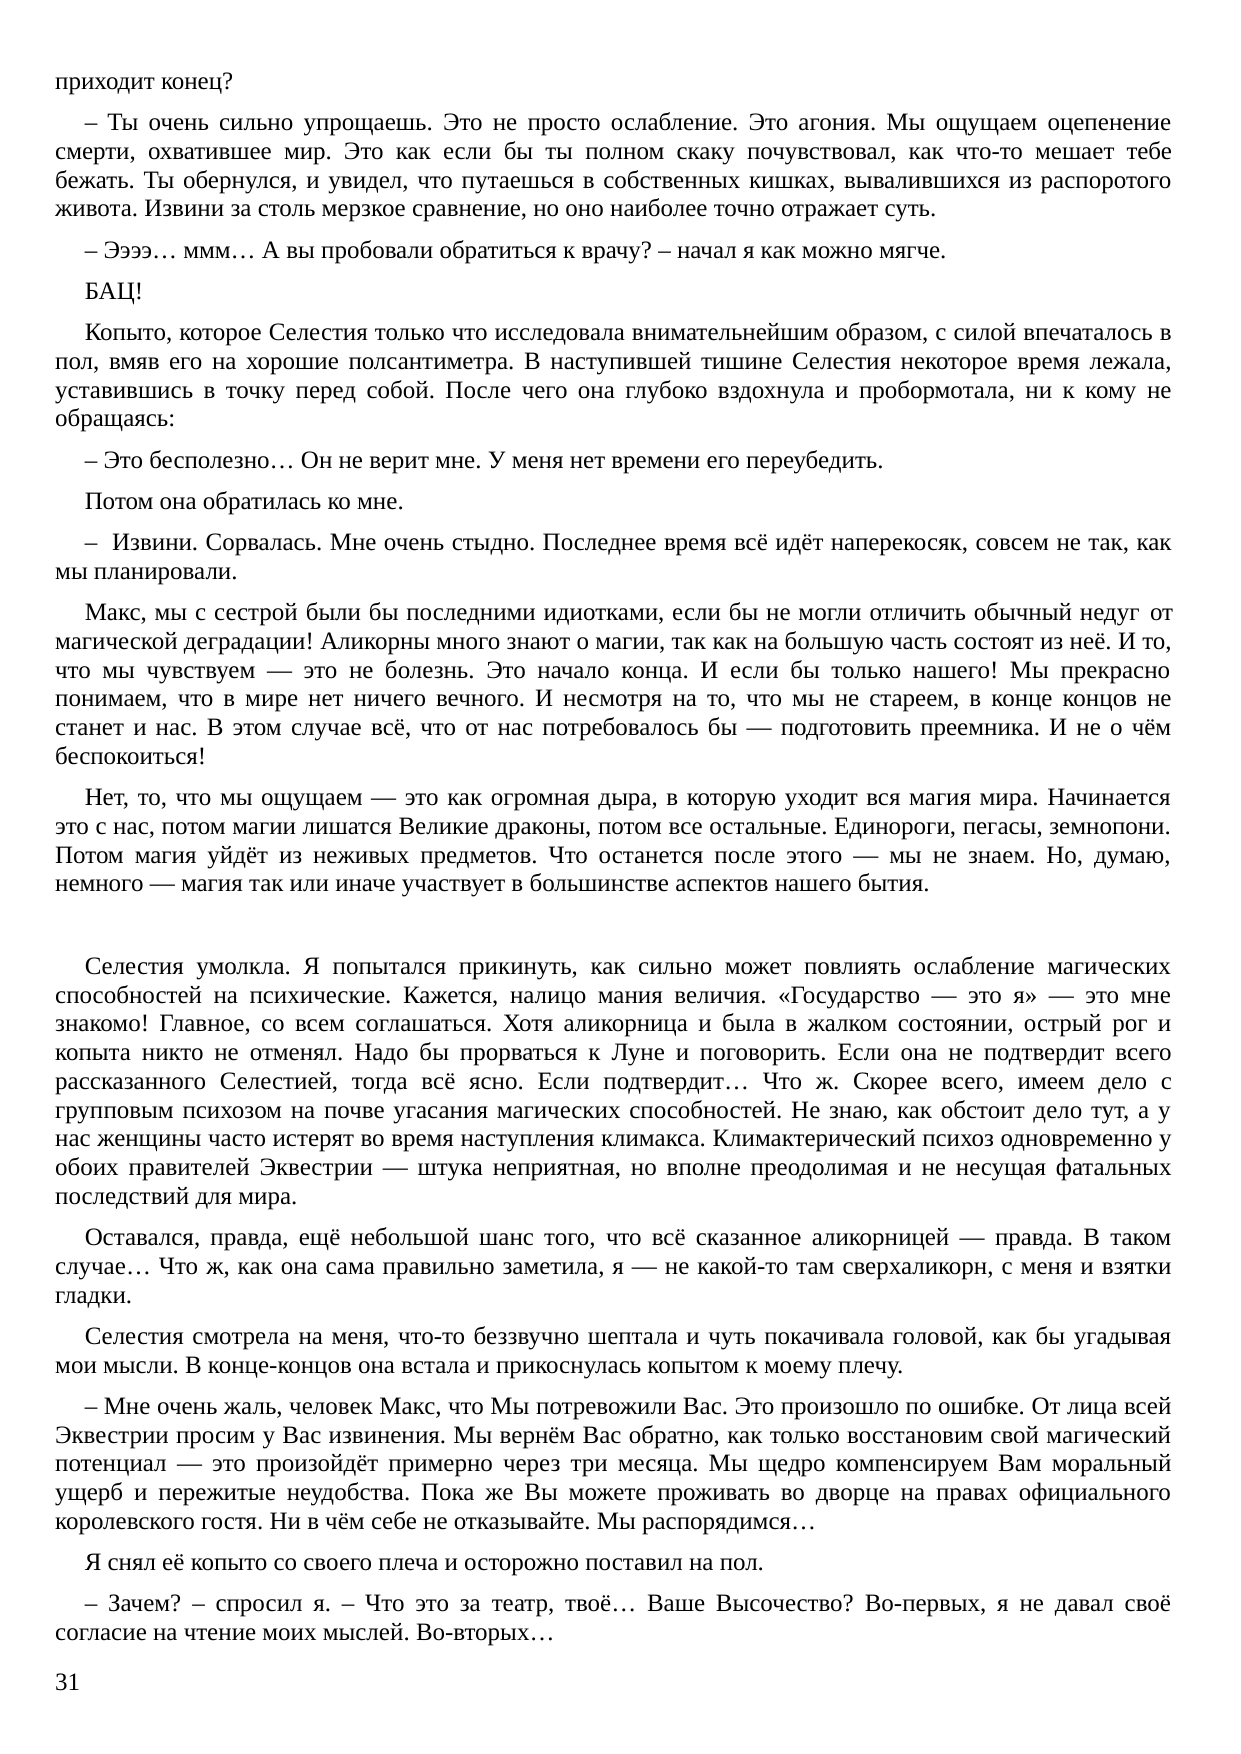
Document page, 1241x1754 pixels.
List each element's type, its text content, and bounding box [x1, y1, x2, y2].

text Оставался, правда, ещё небольшой шанс того, что всё сказанное аликорницей — правда. В таком случае… Что ж, как она сама правильно заметила, я — не какой-то там сверхаликорн, с меня и взятки гладки. [55, 1222, 1173, 1308]
text – Это бесполезно… Он не верит мне. У меня нет времени его переубедить. [55, 445, 1173, 473]
text Я снял её копыто со своего плеча и осторожно поставил на пол. [55, 1547, 1173, 1576]
text Копыто, которое Селестия только что исследовала внимательнейшим образом, с силой впечаталось в пол, вмяв его на хорошие полсантиметра. В наступившей тишине Селестия некоторое время лежала, уставившись в точку перед собой. После чего она глубоко вздохнула и пробормотала, ни к кому не обращаясь: [55, 317, 1173, 432]
text Селестия смотрела на меня, что-то беззвучно шептала и чуть покачивала головой, как бы угадывая мои мысли. В конце-концов она встала и прикоснулась копытом к моему плечу. [55, 1321, 1173, 1378]
text Нет, то, что мы ощущаем — это как огромная дыра, в которую уходит вся магия мира. Начинается это с нас, потом магии лишатся Великие драконы, потом все остальные. Единороги, пегасы, земнопони. Потом магия уйдёт из неживых предметов. Что останется после этого — мы не знаем. Но, думаю, немного — магия так или иначе участвует в большинстве аспектов нашего бытия. [55, 782, 1173, 897]
text Макс, мы с сестрой были бы последними идиотками, если бы не могли отличить обычный недуг от магической деградации! Аликорны много знают о магии, так как на большую часть состоят из неё. И то, что мы чувствуем — это не болезнь. Это начало конца. И если бы только нашего! Мы прекрасно понимаем, что в мире нет ничего вечного. И несмотря на то, что мы не стареем, в конце концов не станет и нас. В этом случае всё, что от нас потребовалось бы — подготовить преемника. И не о чём беспокоиться! [55, 597, 1173, 770]
text – Мне очень жаль, человек Макс, что Мы потревожили Вас. Это произошло по ошибке. От лица всей Эквестрии просим у Вас извинения. Мы вернём Вас обратно, как только восстановим свой магический потенциал — это произойдёт примерно через три месяца. Мы щедро компенсируем Вам моральный ущерб и пережитые неудобства. Пока же Вы можете проживать во дворце на правах официального королевского гостя. Ни в чём себе не отказывайте. Мы распорядимся… [55, 1391, 1173, 1535]
text приходит конец? [55, 66, 1173, 95]
text – Зачем? – спросил я. – Что это за театр, твоё… Ваше Высочество? Во-первых, я не давал своё согласие на чтение моих мыслей. Во-вторых… [55, 1588, 1173, 1646]
text – Ты очень сильно упрощаешь. Это не просто ослабление. Это агония. Мы ощущаем оцепенение смерти, охватившее мир. Это как если бы ты полном скаку почувствовал, как что-то мешает тебе бежать. Ты обернулся, и увидел, что путаешься в собственных кишках, вывалившихся из распоротого живота. Извини за столь мерзкое сравнение, но оно наиболее точно отражает суть. [55, 107, 1173, 222]
text БАЦ! [55, 276, 1173, 305]
text – Ээээ… ммм… А вы пробовали обратиться к врачу? – начал я как можно мягче. [55, 235, 1173, 263]
text Потом она обратилась ко мне. [55, 486, 1173, 515]
text Селестия умолкла. Я попытался прикинуть, как сильно может повлиять ослабление магических способностей на психические. Кажется, налицо мания величия. «Государство — это я» — это мне знакомо! Главное, со всем соглашаться. Хотя аликорница и была в жалком состоянии, острый рог и копыта никто не отменял. Надо бы прорваться к Луне и поговорить. Если она не подтвердит всего рассказанного Селестией, тогда всё ясно. Если подтвердит… Что ж. Скорее всего, имеем дело с групповым психозом на почве угасания магических способностей. Не знаю, как обстоит дело тут, а у нас женщины часто истерят во время наступления климакса. Климактерический психоз одновременно у обоих правителей Эквестрии — штука неприятная, но вполне преодолимая и не несущая фатальных последствий для мира. [55, 951, 1173, 1210]
text – Извини. Сорвалась. Мне очень стыдно. Последнее время всё идёт наперекосяк, совсем не так, как мы планировали. [55, 527, 1173, 585]
